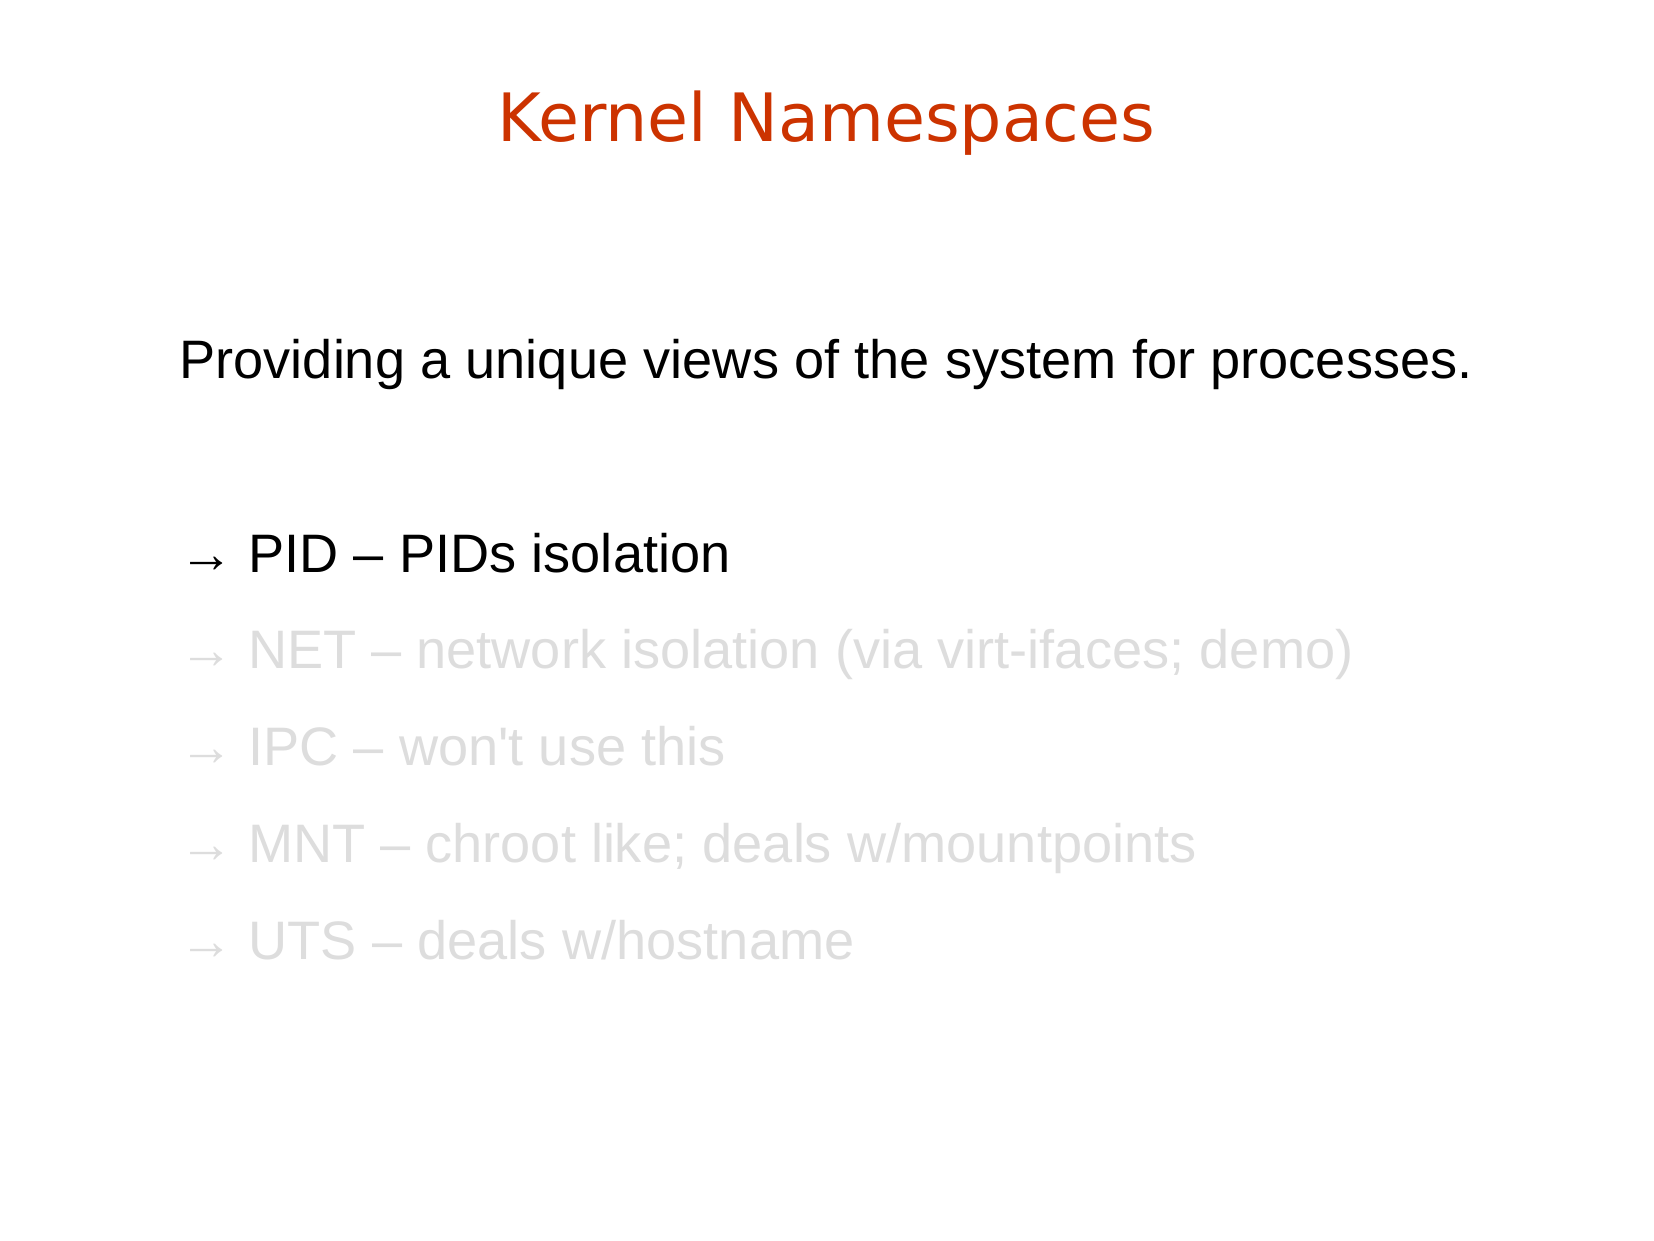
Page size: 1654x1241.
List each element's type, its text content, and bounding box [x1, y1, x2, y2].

text_box Kernel Namespaces [482, 72, 1171, 166]
text_box Providing a unique views of the system for processes. → PID – PIDs isolation → NET – network isolation (via virt-ifaces; demo) → IPC – won't use this → MNT – chroot like; deals w/mountpoints → UTS – deals w/hostname [164, 292, 1489, 949]
